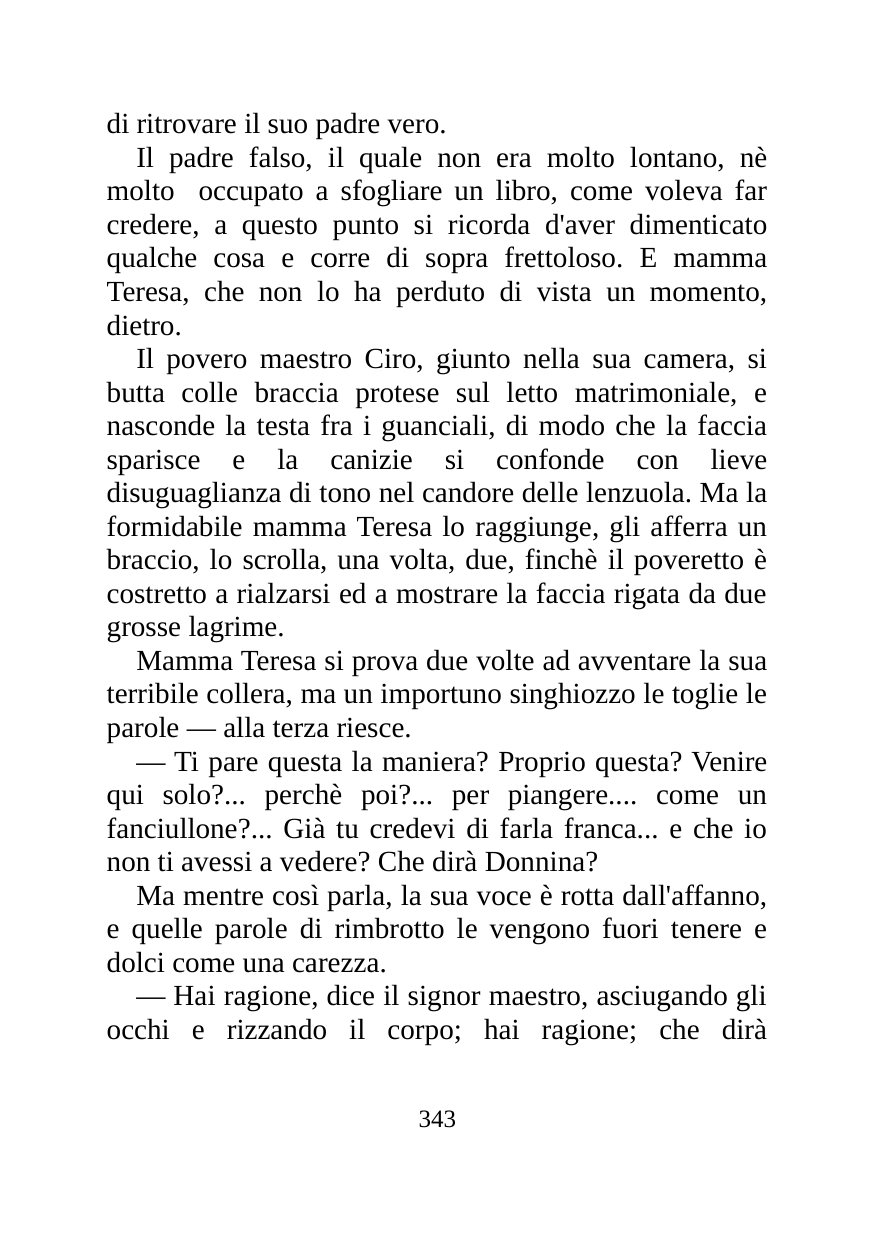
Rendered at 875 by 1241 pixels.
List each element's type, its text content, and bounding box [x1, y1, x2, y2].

text — Ti pare questa la maniera? Proprio questa? Venire qui solo?... perchè poi?... per piangere.... come un fanciullone?... Già tu credevi di farla franca... e che io non ti avessi a vedere? Che dirà Donnina? [106, 744, 768, 878]
text Ma mentre così parla, la sua voce è rotta dall'affanno, e quelle parole di rimbrotto le vengono fuori tenere e dolci come una carezza. [106, 878, 768, 978]
text di ritrovare il suo padre vero. [106, 106, 768, 140]
text — Hai ragione, dice il signor maestro, asciugando gli occhi e rizzando il corpo; hai ragione; che dirà [106, 978, 768, 1046]
text Mamma Teresa si prova due volte ad avventare la sua terribile collera, ma un importuno singhiozzo le toglie le parole — alla terza riesce. [106, 643, 768, 744]
text Il padre falso, il quale non era molto lontano, nè molto occupato a sfogliare un libro, come voleva far credere, a questo punto si ricorda d'aver dimenticato qualche cosa e corre di sopra frettoloso. E mamma Teresa, che non lo ha perduto di vista un momento, dietro. [106, 140, 768, 341]
text Il povero maestro Ciro, giunto nella sua camera, si butta colle braccia protese sul letto matrimoniale, e nasconde la testa fra i guanciali, di modo che la faccia sparisce e la canizie si confonde con lieve disuguaglianza di tono nel candore delle lenzuola. Ma la formidabile mamma Teresa lo raggiunge, gli afferra un braccio, lo scrolla, una volta, due, finchè il poveretto è costretto a rialzarsi ed a mostrare la faccia rigata da due grosse lagrime. [106, 341, 768, 643]
